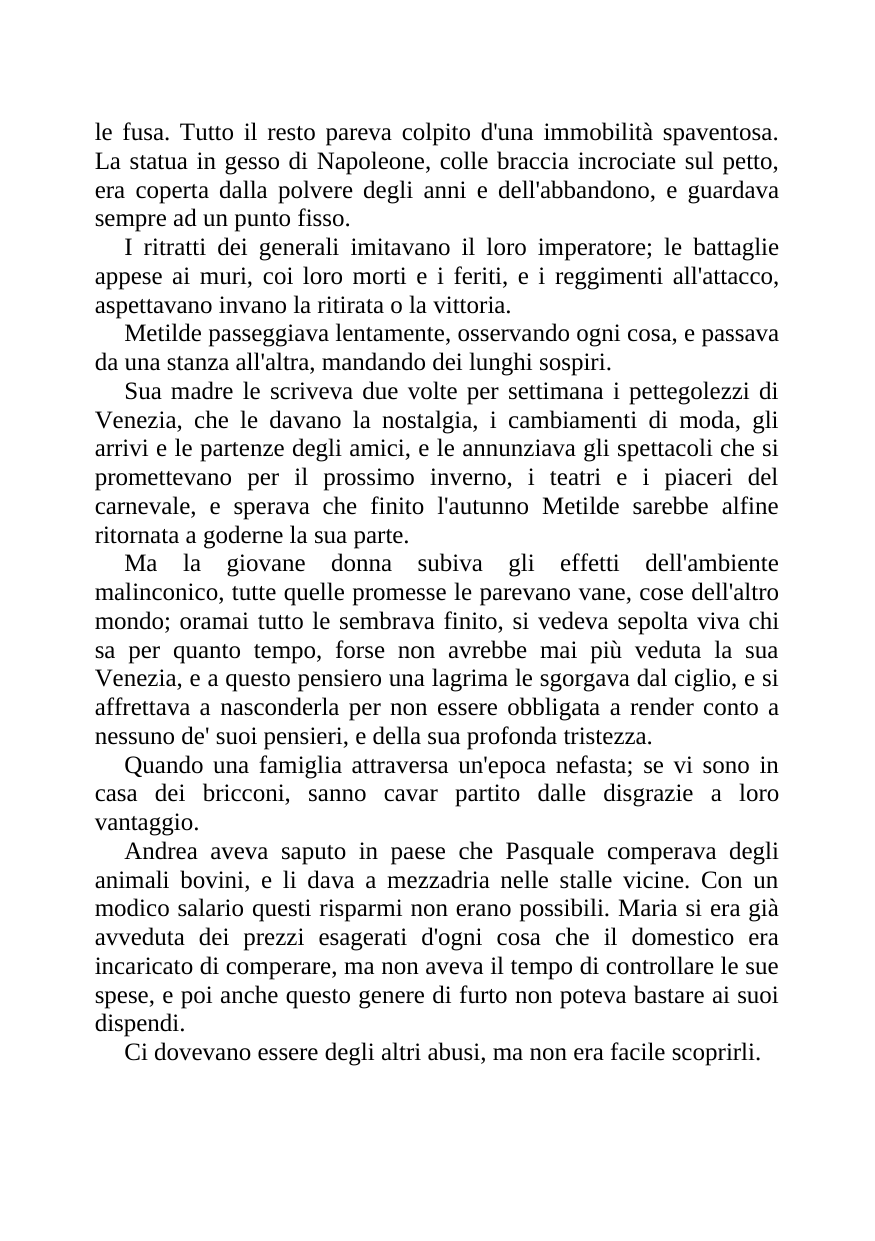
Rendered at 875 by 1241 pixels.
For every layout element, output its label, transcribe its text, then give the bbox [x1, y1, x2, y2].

text Quando una famiglia attraversa un'epoca nefasta; se vi sono in casa dei bricconi, sanno cavar partito dalle disgrazie a loro vantaggio. [94, 750, 779, 836]
text Sua madre le scriveva due volte per settimana i pettegolezzi di Venezia, che le davano la nostalgia, i cambiamenti di moda, gli arrivi e le partenze degli amici, e le annunziava gli spettacoli che si promettevano per il prossimo inverno, i teatri e i piaceri del carnevale, e sperava che finito l'autunno Metilde sarebbe alfine ritornata a goderne la sua parte. [94, 376, 779, 548]
text Andrea aveva saputo in paese che Pasquale comperava degli animali bovini, e li dava a mezzadria nelle stalle vicine. Con un modico salario questi risparmi non erano possibili. Maria si era già avveduta dei prezzi esagerati d'ogni cosa che il domestico era incaricato di comperare, ma non aveva il tempo di controllare le sue spese, e poi anche questo genere di furto non poteva bastare ai suoi dispendi. [94, 836, 779, 1037]
text Ci dovevano essere degli altri abusi, ma non era facile scoprirli. [94, 1037, 779, 1066]
text Metilde passeggiava lentamente, osservando ogni cosa, e passava da una stanza all'altra, mandando dei lunghi sospiri. [94, 318, 779, 376]
text le fusa. Tutto il resto pareva colpito d'una immobilità spaventosa. La statua in gesso di Napoleone, colle braccia incrociate sul petto, era coperta dalla polvere degli anni e dell'abbandono, e guardava sempre ad un punto fisso. [94, 117, 779, 232]
text Ma la giovane donna subiva gli effetti dell'ambiente malinconico, tutte quelle promesse le parevano vane, cose dell'altro mondo; oramai tutto le sembrava finito, si vedeva sepolta viva chi sa per quanto tempo, forse non avrebbe mai più veduta la sua Venezia, e a questo pensiero una lagrima le sgorgava dal ciglio, e si affrettava a nasconderla per non essere obbligata a render conto a nessuno de' suoi pensieri, e della sua profonda tristezza. [94, 548, 779, 750]
text I ritratti dei generali imitavano il loro imperatore; le battaglie appese ai muri, coi loro morti e i feriti, e i reggimenti all'attacco, aspettavano invano la ritirata o la vittoria. [94, 232, 779, 318]
